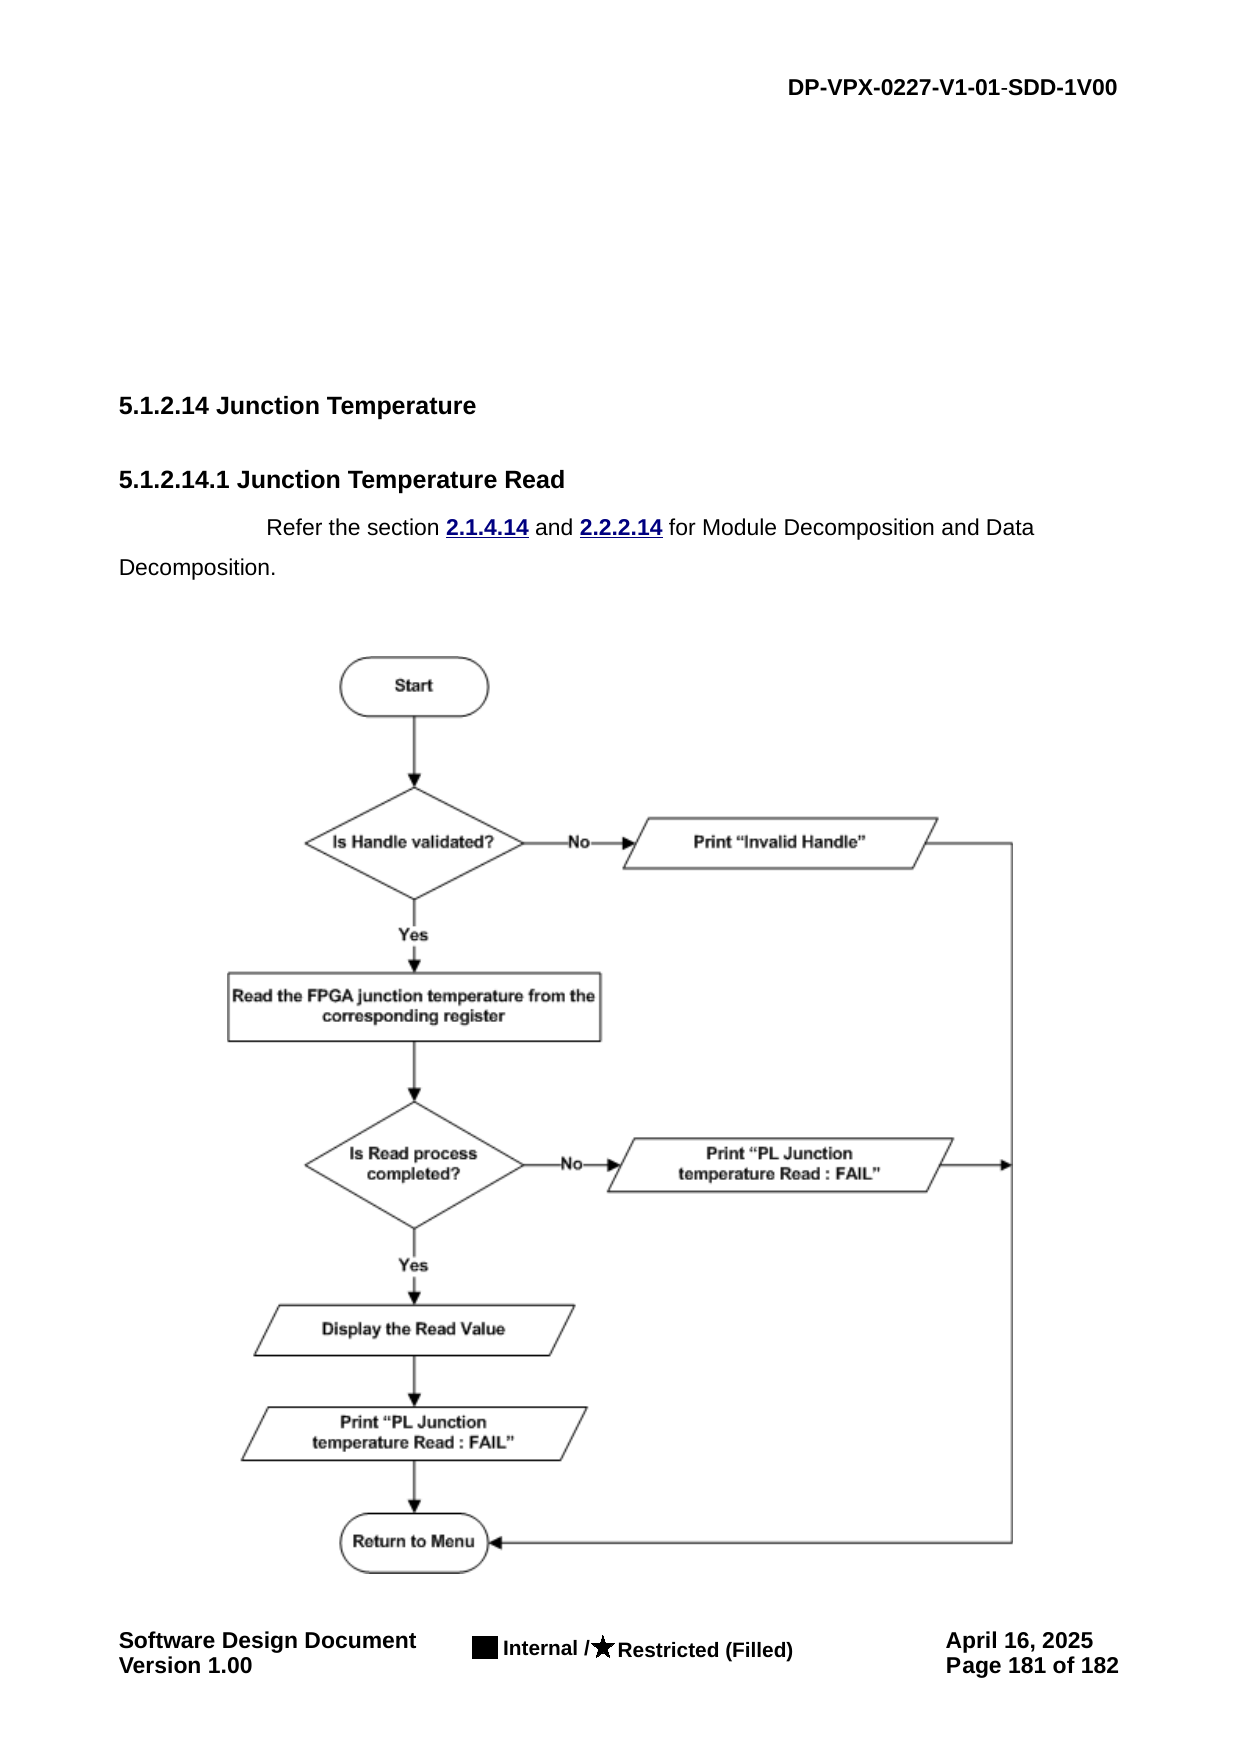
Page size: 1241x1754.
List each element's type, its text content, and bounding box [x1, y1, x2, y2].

subtitle Junction Temperature Read [118, 465, 1122, 494]
picture [227, 656, 1013, 1574]
subtitle Junction Temperature [118, 391, 1122, 419]
text Refer the section 2.1.4.14 and 2.2.2.14 for Module Decomposition and Data Decomposition. [118, 514, 1122, 580]
